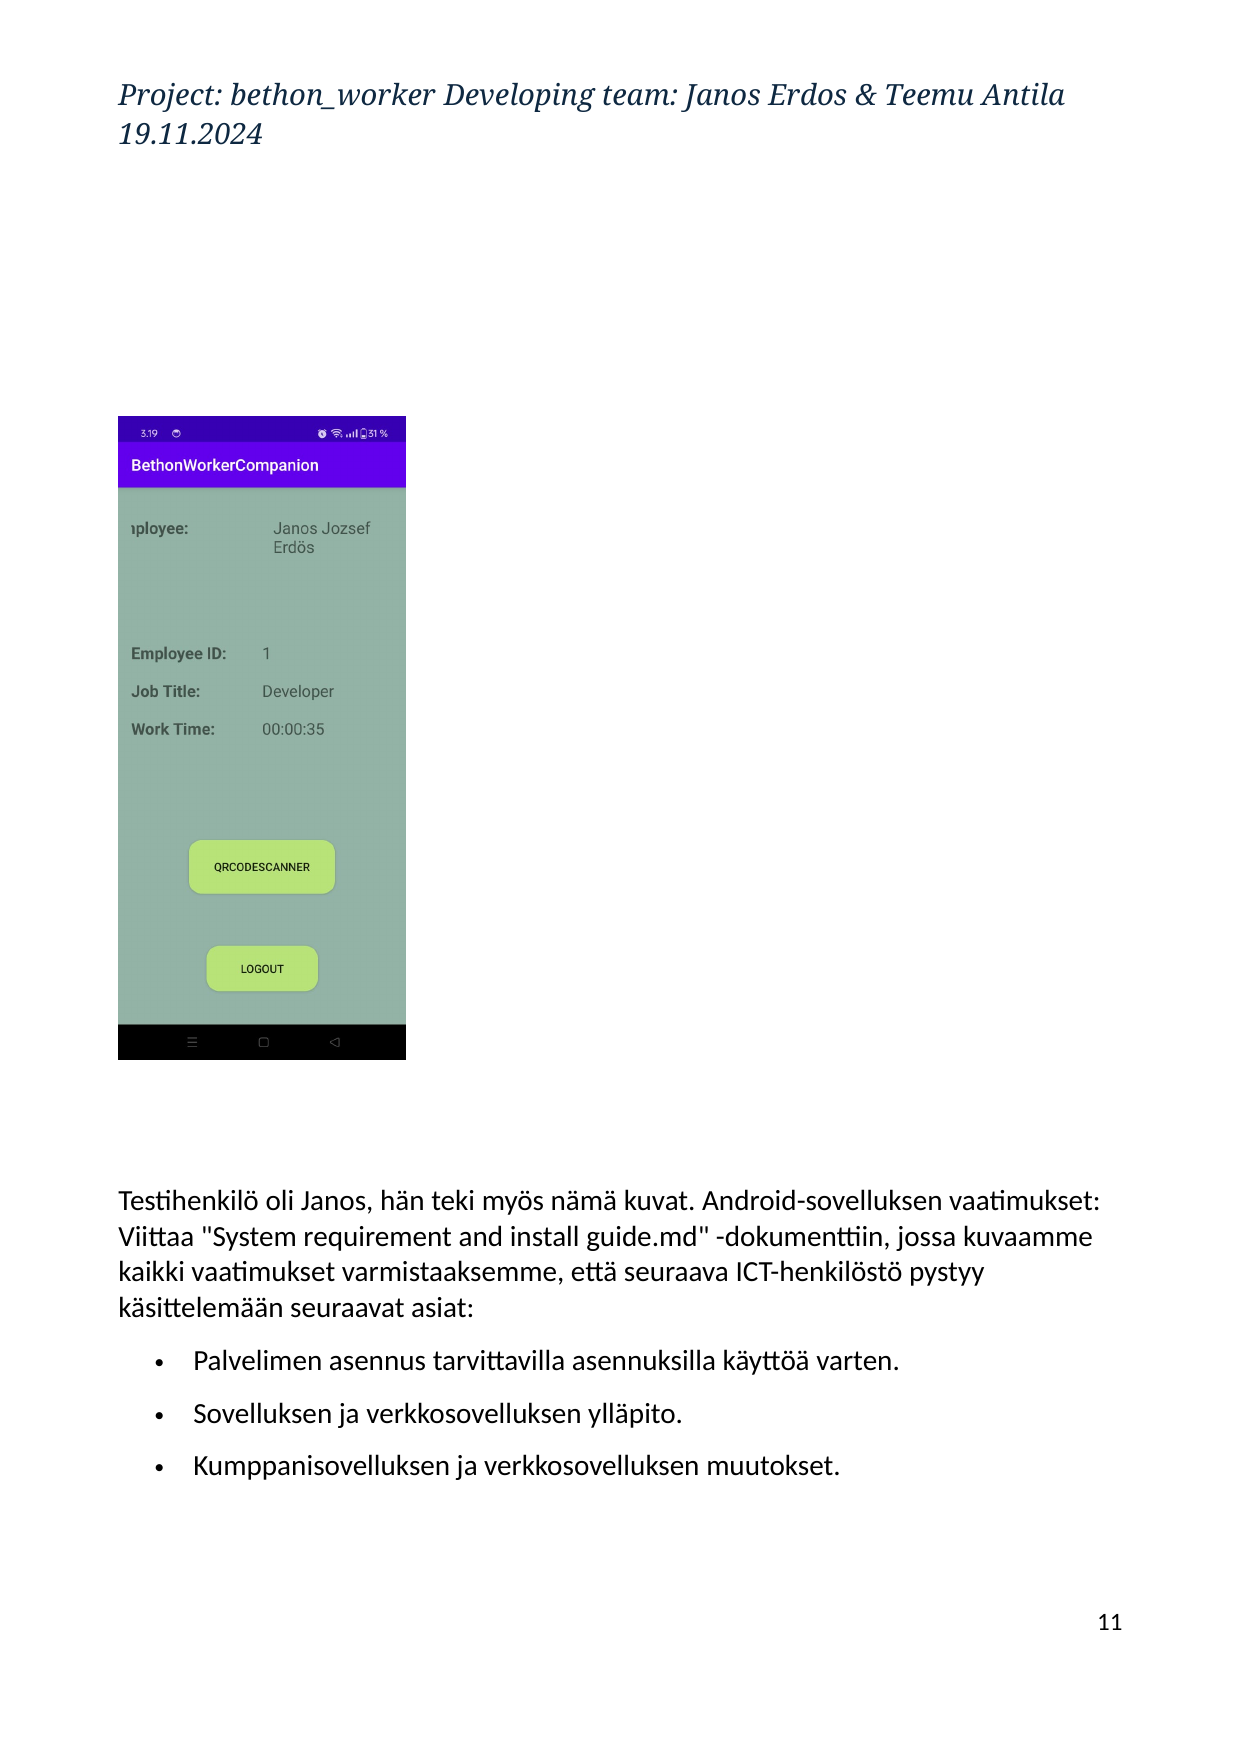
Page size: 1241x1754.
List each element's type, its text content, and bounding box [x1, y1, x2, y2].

list Palvelimen asennus tarvittavilla asennuksilla käyttöä varten. [156, 1342, 1122, 1378]
text Testihenkilö oli Janos, hän teki myös nämä kuvat. Android-sovelluksen vaatimukset: Viittaa "System requirement and install guide.md" -dokumenttiin, jossa kuvaamme kaikki vaatimukset varmistaaksemme, että seuraava ICT-henkilöstö pystyy käsittelemään seuraavat asiat: [118, 1182, 1122, 1325]
list Sovelluksen ja verkkosovelluksen ylläpito. [156, 1395, 1122, 1430]
list Kumppanisovelluksen ja verkkosovelluksen muutokset. [156, 1447, 1122, 1555]
